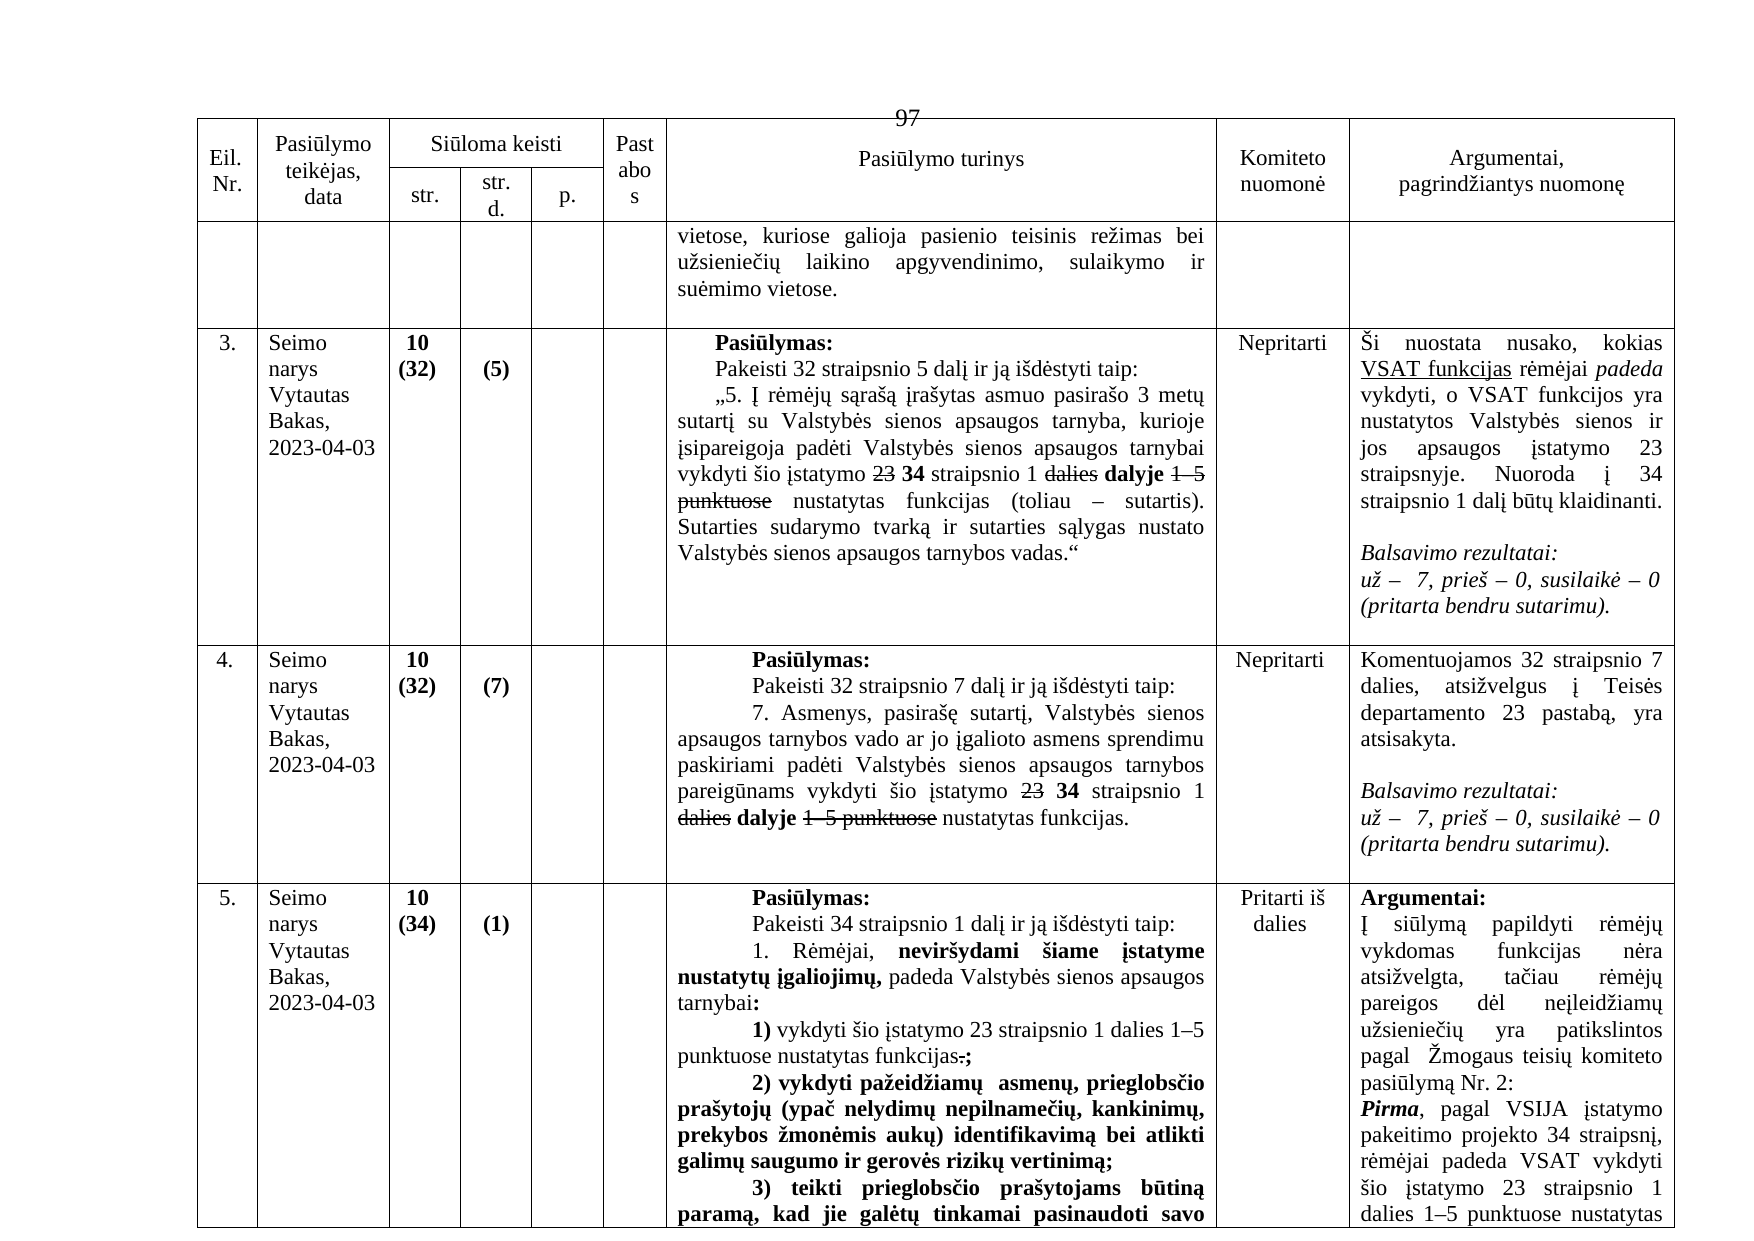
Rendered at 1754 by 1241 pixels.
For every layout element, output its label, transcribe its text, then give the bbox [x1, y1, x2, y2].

table_cell [604, 646, 666, 883]
table_cell [258, 222, 389, 327]
table_cell Seimo narys Vytautas Bakas, 2023-04-03 [258, 884, 389, 1227]
table_cell 10 (34) [390, 884, 460, 1227]
table_cell 5. [198, 884, 257, 1227]
table_cell 3. [198, 329, 257, 645]
table_header Pastabos [604, 119, 666, 221]
table_header Komiteto nuomonė [1217, 119, 1349, 221]
table_cell Nepritarti [1217, 329, 1349, 645]
table_cell (7) [461, 646, 531, 883]
table_cell Nepritarti [1217, 646, 1349, 883]
table_cell Pasiūlymas: Pakeisti 32 straipsnio 5 dalį ir ją išdėstyti taip: „5. Į rėmėjų sąrašą įrašytas asmuo pasirašo 3 metų sutartį su Valstybės sienos apsaugos tarnyba, kurioje įsipareigoja padėti Valstybės sienos apsaugos tarnybai vykdyti šio įstatymo 23 34 straipsnio 1 dalies dalyje 1–5 punktuose nustatytas funkcijas (toliau – sutartis). Sutarties sudarymo tvarką ir sutarties sąlygas nustato Valstybės sienos apsaugos tarnybos vadas.“ [667, 329, 1216, 645]
table_cell vietose, kuriose galioja pasienio teisinis režimas bei užsieniečių laikino apgyvendinimo, sulaikymo ir suėmimo vietose. [667, 222, 1216, 327]
table_cell 4. [198, 646, 257, 883]
table_cell Pasiūlymas: Pakeisti 32 straipsnio 7 dalį ir ją išdėstyti taip: 7. Asmenys, pasirašę sutartį, Valstybės sienos apsaugos tarnybos vado ar jo įgalioto asmens sprendimu paskiriami padėti Valstybės sienos apsaugos tarnybos pareigūnams vykdyti šio įstatymo 23 34 straipsnio 1 dalies dalyje 1–5 punktuose nustatytas funkcijas. [667, 646, 1216, 883]
table_cell [532, 222, 603, 327]
table_header Pasiūlymo teikėjas, data [258, 119, 389, 221]
table_cell (5) [461, 329, 531, 645]
table_cell Ši nuostata nusako, kokias VSAT funkcijas rėmėjai padeda vykdyti, o VSAT funkcijos yra nustatytos Valstybės sienos ir jos apsaugos įstatymo 23 straipsnyje. Nuoroda į 34 straipsnio 1 dalį būtų klaidinanti. Balsavimo rezultatai: už – 7, prieš – 0, susilaikė – 0 (pritarta bendru sutarimu). [1350, 329, 1674, 645]
table_header Argumentai, pagrindžiantys nuomonę [1350, 119, 1674, 221]
table_cell Seimo narys Vytautas Bakas, 2023-04-03 [258, 329, 389, 645]
table_header Pasiūlymo turinys [667, 119, 1216, 221]
table_cell Pasiūlymas: Pakeisti 34 straipsnio 1 dalį ir ją išdėstyti taip: 1. Rėmėjai, neviršydami šiame įstatyme nustatytų įgaliojimų, padeda Valstybės sienos apsaugos tarnybai: 1) vykdyti šio įstatymo 23 straipsnio 1 dalies 1–5 punktuose nustatytas funkcijas.; 2) vykdyti pažeidžiamų asmenų, prieglobsčio prašytojų (ypač nelydimų nepilnamečių, kankinimų, prekybos žmonėmis aukų) identifikavimą bei atlikti galimų saugumo ir gerovės rizikų vertinimą; 3) teikti prieglobsčio prašytojams būtiną paramą, kad jie galėtų tinkamai pasinaudoti savo [667, 884, 1216, 1227]
table_cell p. [532, 168, 603, 221]
table_cell [604, 329, 666, 645]
table_cell [198, 222, 257, 327]
table_header Siūloma keisti [390, 119, 603, 167]
table_cell [1350, 222, 1674, 327]
table_cell [532, 329, 603, 645]
table_cell [604, 884, 666, 1227]
table_cell [461, 222, 531, 327]
table_cell str. [390, 168, 460, 221]
table_cell Seimo narys Vytautas Bakas, 2023-04-03 [258, 646, 389, 883]
table_cell 10 (32) [390, 646, 460, 883]
table_cell Pritarti iš dalies [1217, 884, 1349, 1227]
table_cell 10 (32) [390, 329, 460, 645]
table_cell [390, 222, 460, 327]
table_cell (1) [461, 884, 531, 1227]
table_cell [604, 222, 666, 327]
table_header Eil. Nr. [198, 119, 257, 221]
table_cell Komentuojamos 32 straipsnio 7 dalies, atsižvelgus į Teisės departamento 23 pastabą, yra atsisakyta. Balsavimo rezultatai: už – 7, prieš – 0, susilaikė – 0 (pritarta bendru sutarimu). [1350, 646, 1674, 883]
table_cell [532, 884, 603, 1227]
table_cell [532, 646, 603, 883]
table_cell str. d. [461, 168, 531, 221]
table_cell Argumentai: Į siūlymą papildyti rėmėjų vykdomas funkcijas nėra atsižvelgta, tačiau rėmėjų pareigos dėl neįleidžiamų užsieniečių yra patikslintos pagal Žmogaus teisių komiteto pasiūlymą Nr. 2: Pirma, pagal VSIJA įstatymo pakeitimo projekto 34 straipsnį, rėmėjai padeda VSAT vykdyti šio įstatymo 23 straipsnio 1 dalies 1–5 punktuose nustatytas [1350, 884, 1674, 1227]
table_cell [1217, 222, 1349, 327]
